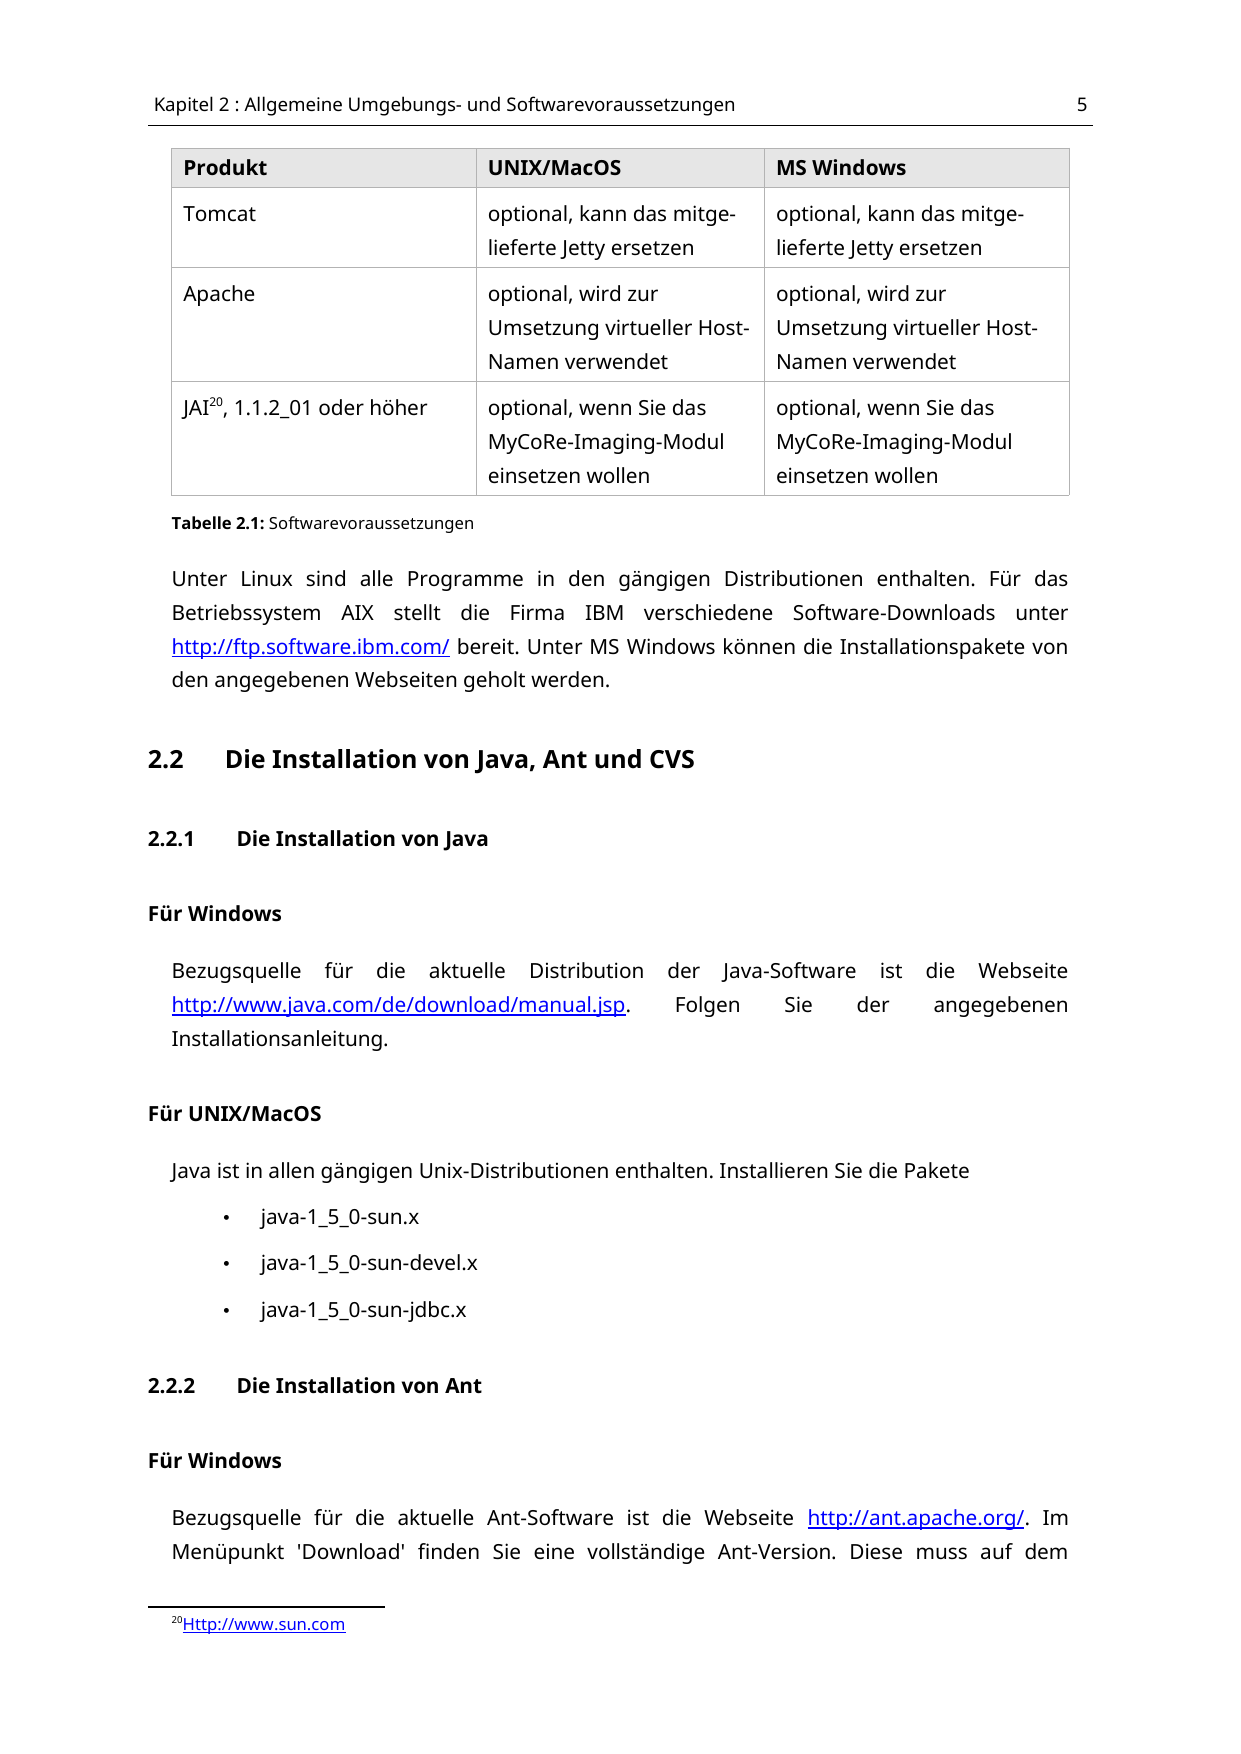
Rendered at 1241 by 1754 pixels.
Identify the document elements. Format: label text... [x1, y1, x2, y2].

table_cell Apache [172, 268, 476, 381]
text Java ist in allen gängigen Unix-Distributionen enthalten. Installieren Sie die Pakete [171, 1157, 1069, 1185]
subtitle Für Windows [148, 899, 1092, 927]
text Bezugsquelle für die aktuelle Distribution der Java-Software ist die Webseite http://www.java.com/de/download/manual.jsp. Folgen Sie der angegebenen Installationsanleitung. [171, 956, 1069, 1052]
text Tabelle 2.1: Softwarevoraussetzungen [171, 511, 1069, 534]
table_cell optional, wenn Sie das MyCoRe-Imaging-Modul einsetzen wollen [477, 382, 764, 495]
table_cell optional, wird zur Umsetzung virtueller Host-Namen verwendet [477, 268, 764, 381]
text Unter Linux sind alle Programme in den gängigen Distributionen enthalten. Für das Betriebssystem AIX stellt die Firma IBM verschiedene Software-Downloads unter http://ftp.software.ibm.com/ bereit. Unter MS Windows können die Installationspakete von den angegebenen Webseiten geholt werden. [171, 564, 1069, 694]
table_cell optional, wenn Sie das MyCoRe-Imaging-Modul einsetzen wollen [765, 382, 1069, 495]
subtitle Die Installation von Ant [148, 1371, 1092, 1399]
text Bezugsquelle für die aktuelle Ant-Software ist die Webseite http://ant.apache.org/. Im Menüpunkt 'Download' finden Sie eine vollständige Ant-Version. Diese muss auf dem [171, 1503, 1069, 1565]
list java-1_5_0-sun-devel.x [185, 1248, 1069, 1277]
subtitle Für Windows [148, 1446, 1092, 1474]
subtitle Die Installation von Java, Ant und CVS [148, 742, 1092, 776]
table_cell Tomcat [172, 188, 476, 267]
table_cell JAI, 1.1.2_01 oder höher [172, 382, 476, 495]
table_cell optional, kann das mitge-lieferte Jetty ersetzen [477, 188, 764, 267]
subtitle Für UNIX/MacOS [148, 1099, 1092, 1127]
table_header MS Windows [765, 149, 1069, 187]
list java-1_5_0-sun-jdbc.x [185, 1295, 1069, 1323]
list java-1_5_0-sun.x [185, 1202, 1069, 1230]
table_header Produkt [172, 149, 476, 187]
table_header UNIX/MacOS [477, 149, 764, 187]
subtitle Die Installation von Java [148, 824, 1092, 852]
table_cell optional, kann das mitge-lieferte Jetty ersetzen [765, 188, 1069, 267]
table_cell optional, wird zur Umsetzung virtueller Host-Namen verwendet [765, 268, 1069, 381]
